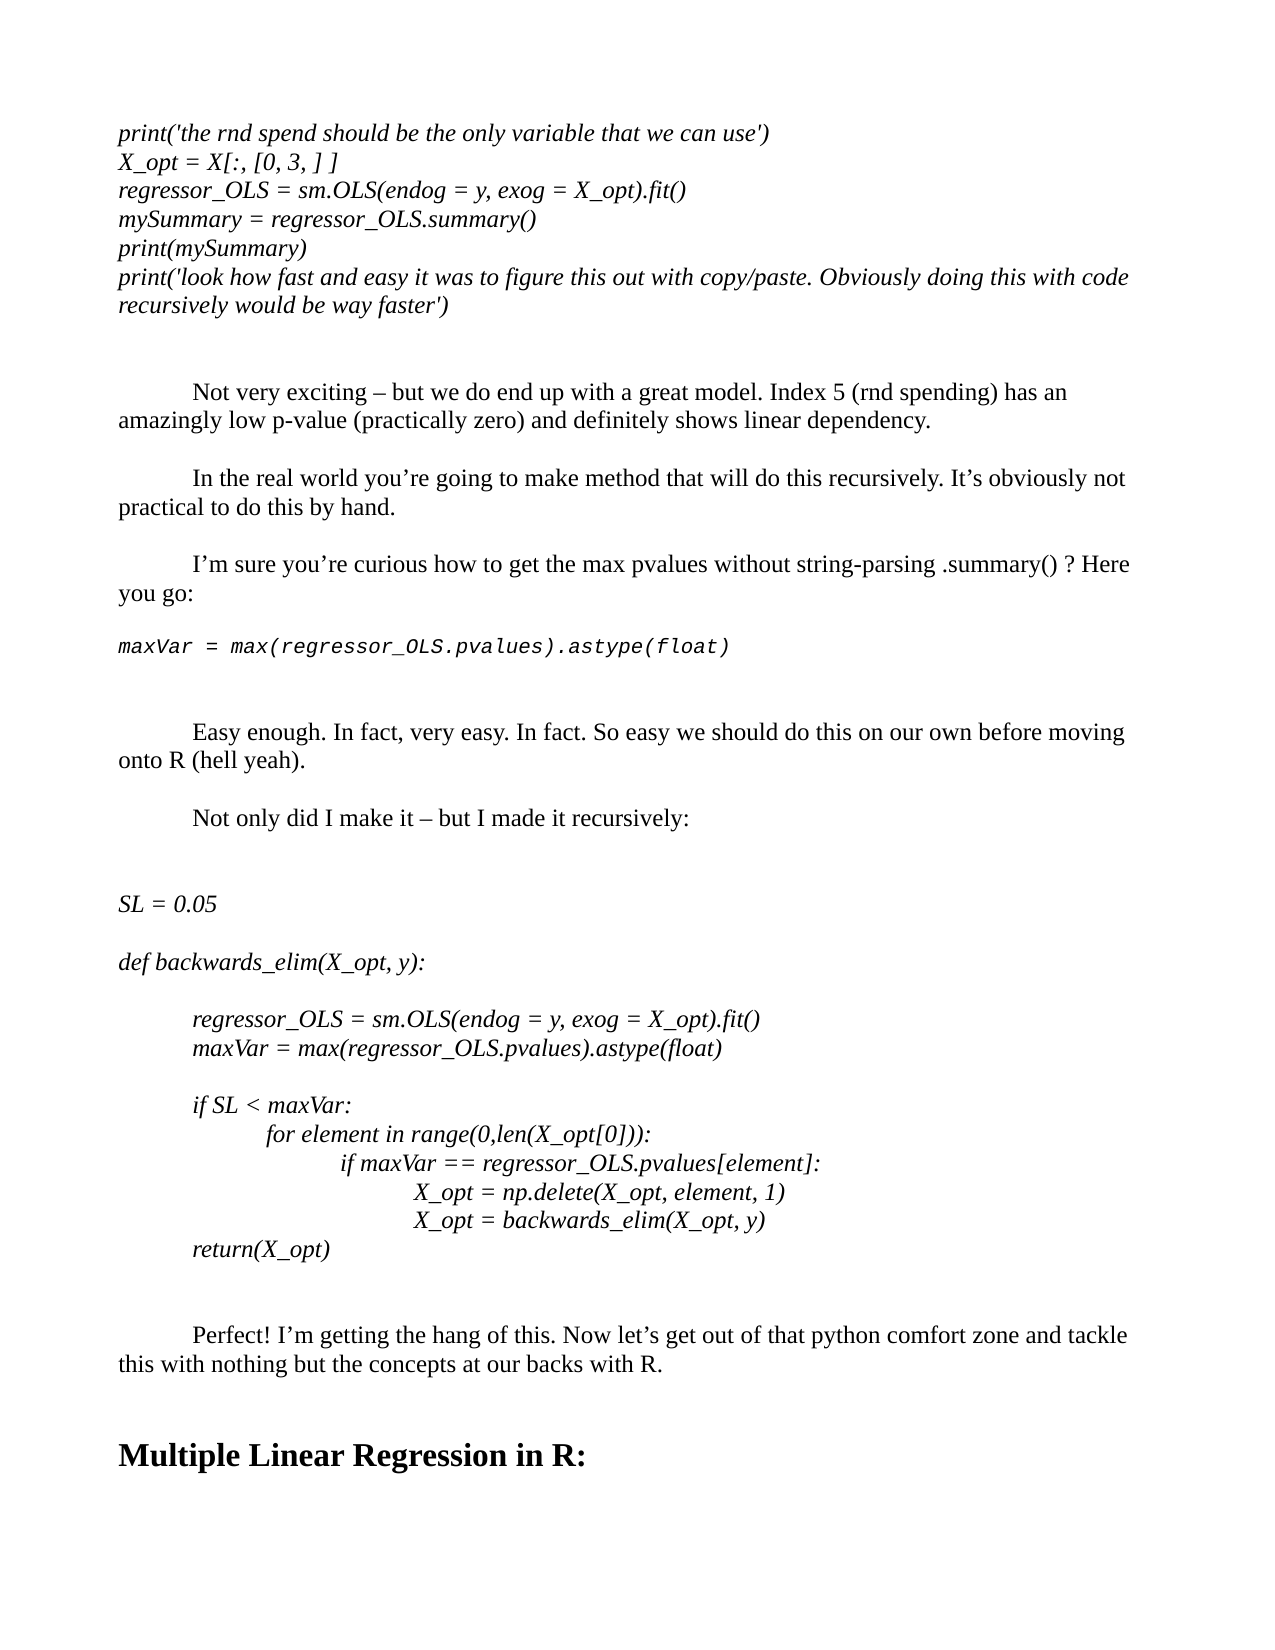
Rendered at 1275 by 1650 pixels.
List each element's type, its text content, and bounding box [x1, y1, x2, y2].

text for element in range(0,len(X_opt[0])): [118, 1119, 1157, 1148]
text maxVar = max(regressor_OLS.pvalues).astype(float) [118, 636, 1157, 659]
text maxVar = max(regressor_OLS.pvalues).astype(float) [118, 1033, 1157, 1062]
text mySummary = regressor_OLS.summary() [118, 204, 1157, 233]
text print(mySummary) [118, 233, 1157, 262]
text I’m sure you’re curious how to get the max pvalues without string-parsing .summary() ? Here you go: [118, 549, 1157, 607]
text X_opt = backwards_elim(X_opt, y) [118, 1206, 1157, 1234]
text if SL < maxVar: [118, 1091, 1157, 1119]
text X_opt = X[:, [0, 3, ] ] [118, 147, 1157, 176]
text Multiple Linear Regression in R: [118, 1436, 1157, 1474]
text print('look how fast and easy it was to figure this out with copy/paste. Obviously doing this with code recursively would be way faster') [118, 262, 1157, 319]
text def backwards_elim(X_opt, y): [118, 947, 1157, 976]
text print('the rnd spend should be the only variable that we can use') [118, 118, 1157, 147]
text regressor_OLS = sm.OLS(endog = y, exog = X_opt).fit() [118, 1004, 1157, 1033]
text Easy enough. In fact, very easy. In fact. So easy we should do this on our own before moving onto R (hell yeah). [118, 717, 1157, 774]
text Not only did I make it – but I made it recursively: [118, 803, 1157, 832]
text Perfect! I’m getting the hang of this. Now let’s get out of that python comfort zone and tackle this with nothing but the concepts at our backs with R. [118, 1321, 1157, 1378]
text regressor_OLS = sm.OLS(endog = y, exog = X_opt).fit() [118, 176, 1157, 204]
text In the real world you’re going to make method that will do this recursively. It’s obviously not practical to do this by hand. [118, 463, 1157, 521]
text X_opt = np.delete(X_opt, element, 1) [118, 1177, 1157, 1206]
text SL = 0.05 [118, 889, 1157, 918]
text Not very exciting – but we do end up with a great model. Index 5 (rnd spending) has an amazingly low p-value (practically zero) and definitely shows linear dependency. [118, 377, 1157, 434]
text if maxVar == regressor_OLS.pvalues[element]: [118, 1148, 1157, 1177]
text return(X_opt) [118, 1234, 1157, 1263]
